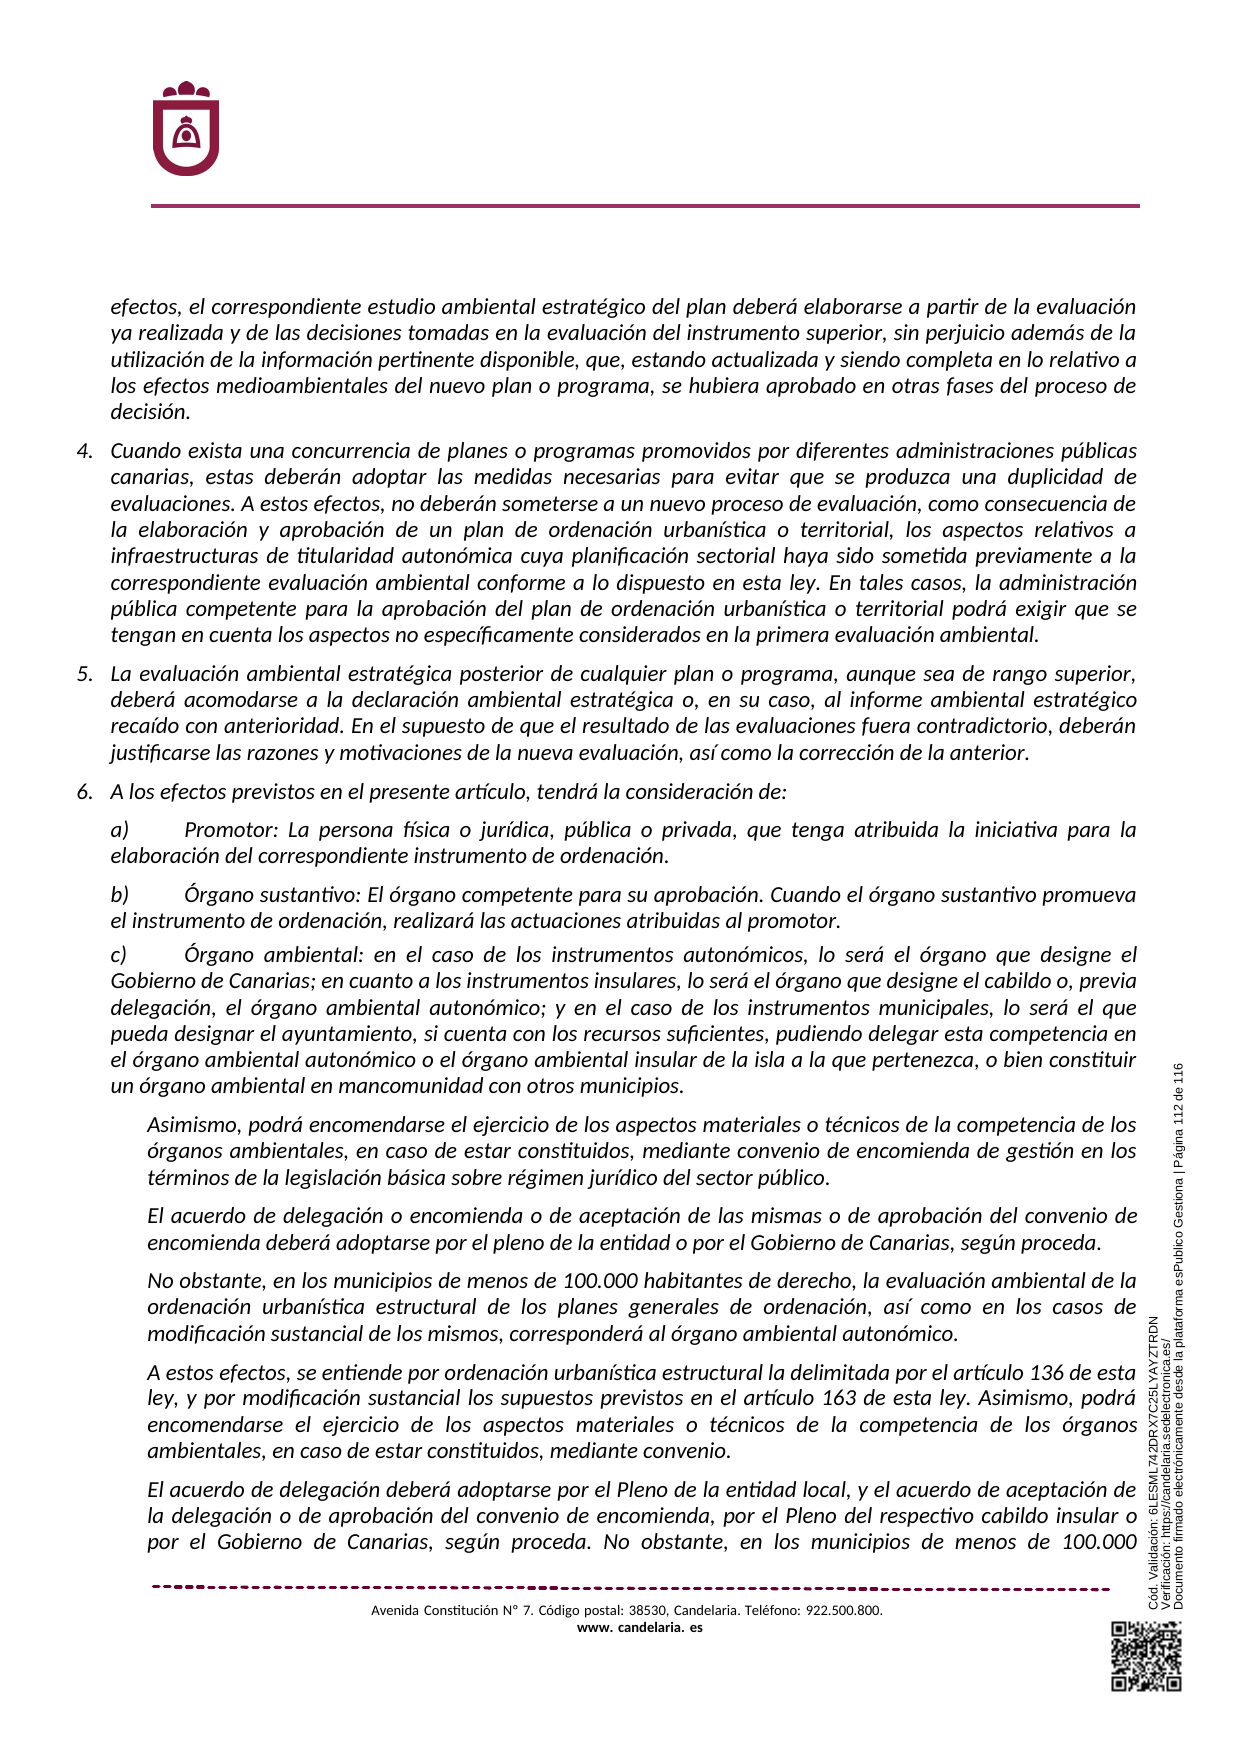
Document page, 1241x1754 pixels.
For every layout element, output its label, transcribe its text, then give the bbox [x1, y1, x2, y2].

text El acuerdo de delegación o encomienda o de aceptación de las mismas o de aprobación del convenio de encomienda deberá adoptarse por el pleno de la entidad o por el Gobierno de Canarias, según proceda. [147, 1203, 1141, 1256]
list A los efectos previstos en el presente artículo, tendrá la consideración de: [76, 778, 1141, 804]
list efectos, el correspondiente estudio ambiental estratégico del plan deberá elaborarse a partir de la evaluación ya realizada y de las decisiones tomadas en la evaluación del instrumento superior, sin perjuicio además de la utilización de la información pertinente disponible, que, estando actualizada y siendo completa en lo relativo a los efectos medioambientales del nuevo plan o programa, se hubiera aprobado en otras fases del proceso de decisión. [76, 294, 1141, 426]
list La evaluación ambiental estratégica posterior de cualquier plan o programa, aunque sea de rango superior, deberá acomodarse a la declaración ambiental estratégica o, en su caso, al informe ambiental estratégico recaído con anterioridad. En el supuesto de que el resultado de las evaluaciones fuera contradictorio, deberán justificarse las razones y motivaciones de la nueva evaluación, así como la corrección de la anterior. [76, 661, 1141, 766]
list Órgano sustantivo: El órgano competente para su aprobación. Cuando el órgano sustantivo promueva el instrumento de ordenación, realizará las actuaciones atribuidas al promotor. [110, 881, 1141, 934]
text El acuerdo de delegación deberá adoptarse por el Pleno de la entidad local, y el acuerdo de aceptación de la delegación o de aprobación del convenio de encomienda, por el Pleno del respectivo cabildo insular o por el Gobierno de Canarias, según proceda. No obstante, en los municipios de menos de 100.000 [147, 1476, 1141, 1555]
list Promotor: La persona física o jurídica, pública o privada, que tenga atribuida la iniciativa para la elaboración del correspondiente instrumento de ordenación. [110, 817, 1141, 869]
list Cuando exista una concurrencia de planes o programas promovidos por diferentes administraciones públicas canarias, estas deberán adoptar las medidas necesarias para evitar que se produzca una duplicidad de evaluaciones. A estos efectos, no deberán someterse a un nuevo proceso de evaluación, como consecuencia de la elaboración y aprobación de un plan de ordenación urbanística o territorial, los aspectos relativos a infraestructuras de titularidad autonómica cuya planificación sectorial haya sido sometida previamente a la correspondiente evaluación ambiental conforme a lo dispuesto en esta ley. En tales casos, la administración pública competente para la aprobación del plan de ordenación urbanística o territorial podrá exigir que se tengan en cuenta los aspectos no específicamente considerados en la primera evaluación ambiental. [76, 438, 1141, 648]
list Órgano ambiental: en el caso de los instrumentos autonómicos, lo será el órgano que designe el Gobierno de Canarias; en cuanto a los instrumentos insulares, lo será el órgano que designe el cabildo o, previa delegación, el órgano ambiental autonómico; y en el caso de los instrumentos municipales, lo será el que pueda designar el ayuntamiento, si cuenta con los recursos suficientes, pudiendo delegar esta competencia en el órgano ambiental autonómico o el órgano ambiental insular de la isla a la que pertenezca, o bien constituir un órgano ambiental en mancomunidad con otros municipios. [110, 942, 1141, 1100]
text A estos efectos, se entiende por ordenación urbanística estructural la delimitada por el artículo 136 de esta ley, y por modificación sustancial los supuestos previstos en el artículo 163 de esta ley. Asimismo, podrá encomendarse el ejercicio de los aspectos materiales o técnicos de la competencia de los órganos ambientales, en caso de estar constituidos, mediante convenio. [147, 1359, 1141, 1464]
text Asimismo, podrá encomendarse el ejercicio de los aspectos materiales o técnicos de la competencia de los órganos ambientales, en caso de estar constituidos, mediante convenio de encomienda de gestión en los términos de la legislación básica sobre régimen jurídico del sector público. [147, 1112, 1141, 1191]
text No obstante, en los municipios de menos de 100.000 habitantes de derecho, la evaluación ambiental de la ordenación urbanística estructural de los planes generales de ordenación, así como en los casos de modificación sustancial de los mismos, corresponderá al órgano ambiental autonómico. [147, 1268, 1141, 1347]
